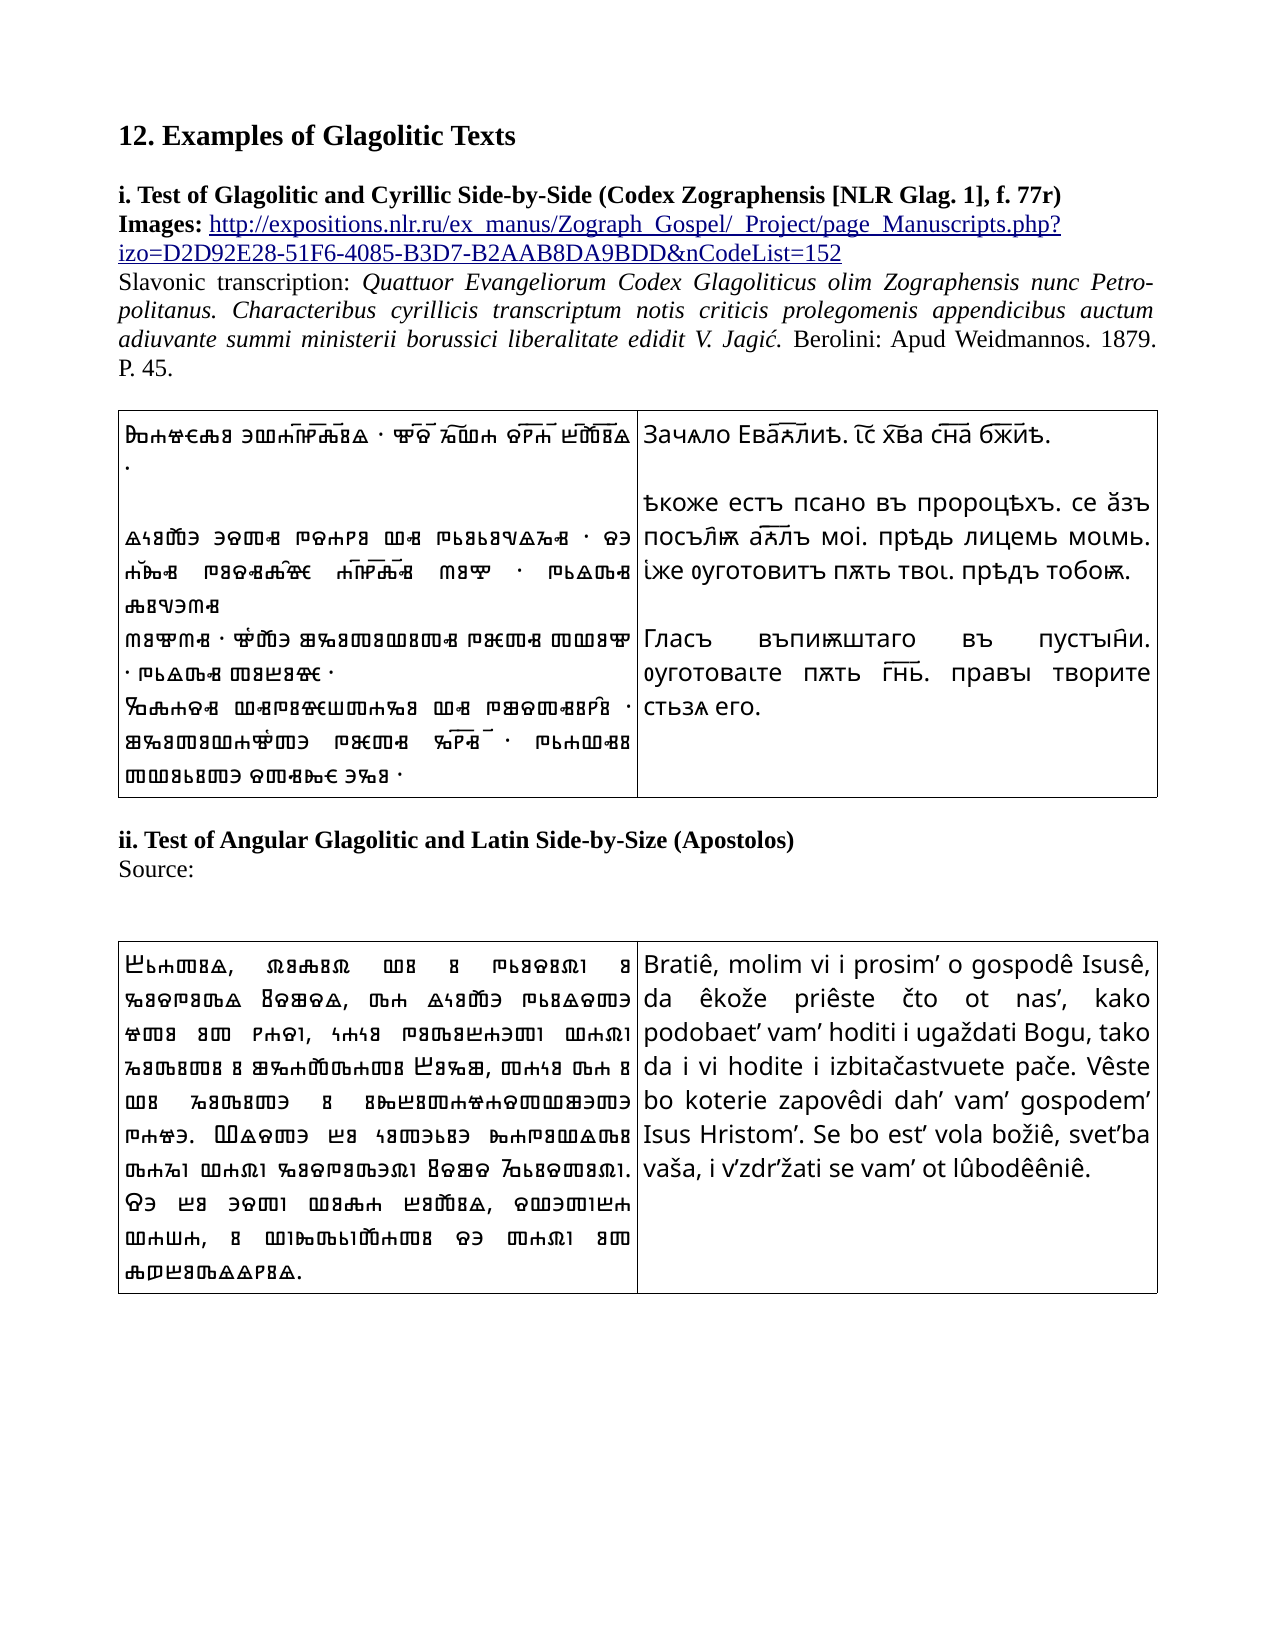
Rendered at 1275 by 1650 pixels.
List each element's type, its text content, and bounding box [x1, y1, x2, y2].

text Slavonic transcription: Quattuor Evangeliorum Codex Glagoliticus olim Zographensis nunc Petro-politanus. Characteribus cyrillicis transcriptum notis criticis prolegomenis appendicibus auctum adiuvante summi ministerii borussici liberalitate edidit V. Jagić. Berolini: Apud Weidmannos. 1879. P. 45. [118, 267, 1157, 382]
text ii. Test of Angular Glagolitic and Latin Side-by-Size (Apostolos) [118, 826, 1157, 854]
text 12. Examples of Glagolitic Texts [118, 118, 1157, 152]
table_header Ⰱⱃⰰⱅⰻⱑ, ⱞⱁⰾⰻⱞ ⰲⰻ ⰻ ⱂⱃⱁⱄⰻⱞⱜ ⱁ ⰳⱁⱄⱂⱁⰴⱑ Ⰻⱄⱆⱄⱑ, ⰴⰰ ⱑⰽⱁⰶⰵ ⱂⱃⰻⱑⱄⱅⰵ ⱍⱅⱁ ⱁⱅ ⱀⰰⱄⱜ, ⰽⰰⰽⱁ ⱂⱁⰴⱁⰱⰰⰵⱅⱜ ⰲⰰⱞⱜ ⱈⱁⰴⰻⱅⰻ ⰻ ⱆⰳⰰⰶⰴⰰⱅⰻ Ⰱⱁⰳⱆ, ⱅⰰⰽⱁ ⰴⰰ ⰻ ⰲⰻ ⱈⱁⰴⰻⱅⰵ ⰻ ⰻⰸⰱⰻⱅⰰⱍⰰⱄⱅⰲⱆⰵⱅⰵ ⱂⰰⱍⰵ. Ⰲⱑⱄⱅⰵ ⰱⱁ ⰽⱁⱅⰵⱃⰻⰵ ⰸⰰⱂⱁⰲⱑⰴⰻ ⰴⰰⱈⱜ ⰲⰰⱞⱜ ⰳⱁⱄⱂⱁⰴⰵⱞⱜ Ⰻⱄⱆⱄ Ⱈⱃⰻⱄⱅⱁⱞⱜ. Ⱄⰵ ⰱⱁ ⰵⱄⱅⱜ ⰲⱁⰾⰰ ⰱⱁⰶⰻⱑ, ⱄⰲⰵⱅⱜⰱⰰ ⰲⰰⱎⰰ, ⰻ ⰲⱜⰸⰴⱃⱜⰶⰰⱅⰻ ⱄⰵ ⱅⰰⱞⱜ ⱁⱅ ⰾⱓⰱⱁⰴⱑⱑⱀⰻⱑ. [119, 942, 637, 1293]
text Source: [118, 854, 1157, 883]
table_header Bratiê, molim vi i prosimʹ o gospodê Isusê, da êkože priêste čto ot nasʹ, kako podobaetʹ vamʹ hoditi i ugaždati Bogu, tako da i vi hodite i izbitačastvuete pače. Vêste bo koterie zapovêdi dahʹ vamʹ gospodemʹ Isus Hristomʹ. Se bo estʹ vola božiê, svetʹba vaša, i vʹzdrʹžati se vamʹ ot lûbodêêniê. [638, 942, 1157, 1293]
table_header Зачѧло Ева︮ꙉ︦л︯иѣ. ꙇ͠с х͠ва с︮н︦а︯ б︮ж︦и︯ѣ. ѣкоже естъ псано въ пророцѣхъ. се ӑзъ посъл҄ѭ а︮ꙉ︦л︯ъ моі. прѣдь лицемь моꙇмь. ꙇ҅же ᲂуготовитъ пѫть твоꙇ. прѣдъ тобоѭ. Гласъ въпиѭштаго въ пустꙑн҄и. ᲂуготоваꙇте пѫть г︮н︦ь︯. правꙑ творите стьзѧ его. [638, 411, 1157, 797]
table_header Ⰸⰰⱍⱔⰾⱁ ⰵⰲⰰ︮ⰼ︦ⰾ︯ⰻⱑ · ⰺ︮ⱄ︯ ⱈ͠ⰲⰰ ⱄ︮ⱀ︦ⰰ︯ ⰱ︮ⰶ︦ⰻ︯ⱑ · ⱑⰽⱁⰶⰵ ⰵⱄⱅⱏ ⱂⱄⰰⱀⱁ ⰲⱏ ⱂⱃⱁⱃⱁⱌⱑⱈⱏ · ⱄⰵ ⰰ̆ⰸⱏ ⱂⱁⱄⱏⰾ̑ⱙ ⰰ︮ⰼ︦ⰾ︯ⱏ ⰿⱁⰹ · ⱂⱃⱑⰴⱐ ⰾⰻⱌⰵⰿⱐ ⰿⱁⰺⰿⱐ · ⰺ҅ⰶⰵ ⱆⰳⱁⱅⱁⰲⰻⱅⱏ ⱂⱘⱅⱐ ⱅⰲⱁⰺ · ⱂⱃⱑⰴⱏ ⱅⱁⰱⱁⱙ · Ⰳⰾⰰⱄⱏ ⰲⱏⱂⰻⱙⱎⱅⰰⰳⱁ ⰲⱏ ⱂⱆⱄⱅⱏⰻⱀ̑ⰻ · ⱆⰳⱁⱅⱁⰲⰰⰺ҅ⱅⰵ ⱂⱘⱅⱐ ⰳ︮ⱀ︦ⱐ︯ · ⱂⱃⰰⰲⱏⰻ ⱅⰲⱁⱃⰻⱅⰵ ⱄⱅⱐⰸⱔ ⰵⰳⱁ · [119, 411, 637, 797]
text Images: http://expositions.nlr.ru/ex_manus/Zograph_Gospel/_Project/page_Manuscripts.php?izo=D2D92E28-51F6-4085-B3D7-B2AAB8DA9BDD&nCodeList=152 [118, 209, 1157, 267]
text i. Test of Glagolitic and Cyrillic Side-by-Side (Codex Zographensis [NLR Glag. 1], f. 77r) [118, 180, 1157, 209]
